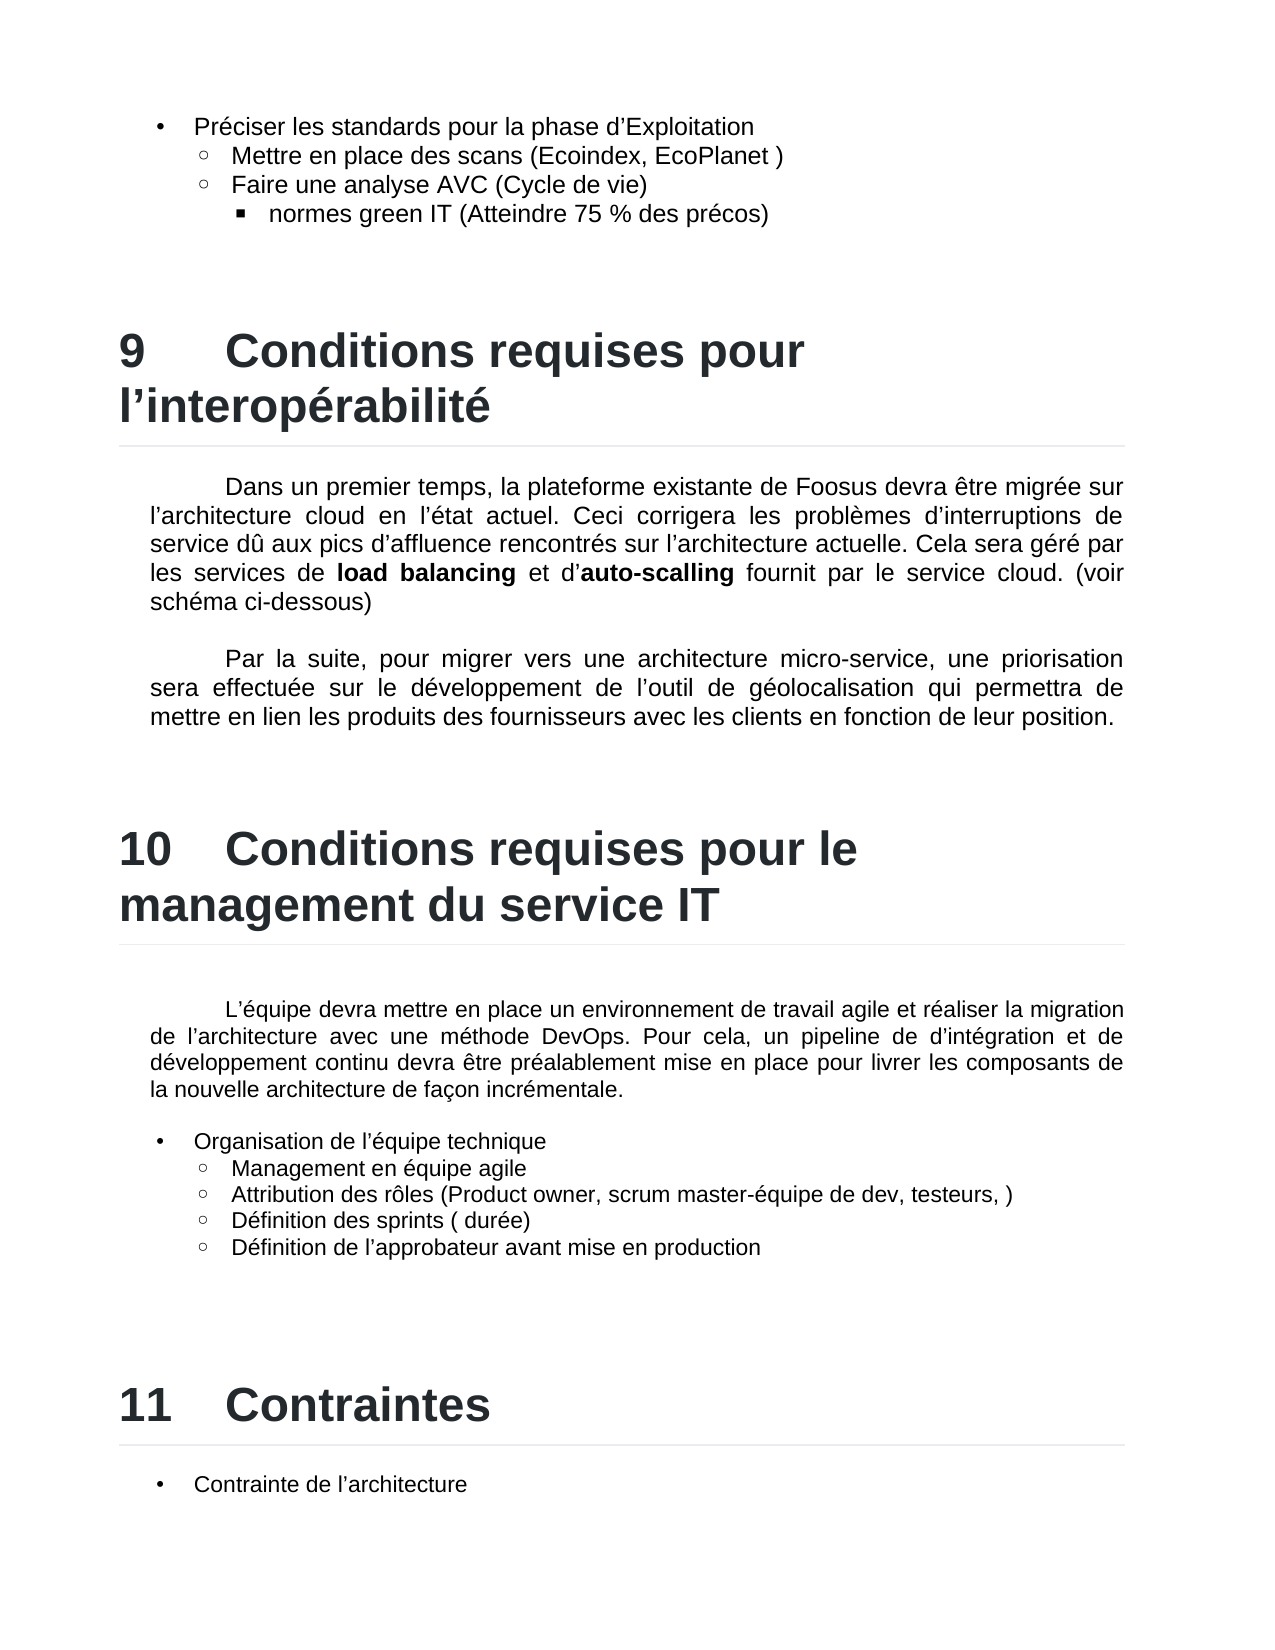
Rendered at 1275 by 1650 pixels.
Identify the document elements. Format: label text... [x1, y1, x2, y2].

list Attribution des rôles (Product owner, scrum master-équipe de dev, testeurs, ) [194, 1181, 1125, 1207]
subtitle Contraintes [119, 1377, 1125, 1444]
list Préciser les standards pour la phase d’Exploitation [156, 112, 1125, 141]
list Management en équipe agile [194, 1154, 1125, 1181]
list Faire une analyse AVC (Cycle de vie) [194, 170, 1125, 199]
text Par la suite, pour migrer vers une architecture micro-service, une priorisation sera effectuée sur le développement de l’outil de géolocalisation qui permettra de mettre en lien les produits des fournisseurs avec les clients en fonction de leur position. [150, 644, 1125, 731]
subtitle Conditions requises pour l’interopérabilité [119, 323, 1125, 445]
text L’équipe devra mettre en place un environnement de travail agile et réaliser la migration de l’architecture avec une méthode DevOps. Pour cela, un pipeline de d’intégration et de développement continu devra être préalablement mise en place pour livrer les composants de la nouvelle architecture de façon incrémentale. [150, 996, 1125, 1102]
list Organisation de l’équipe technique [156, 1128, 1125, 1154]
list Définition de l’approbateur avant mise en production [194, 1234, 1125, 1260]
list Mettre en place des scans (Ecoindex, EcoPlanet ) [194, 141, 1125, 170]
text Dans un premier temps, la plateforme existante de Foosus devra être migrée sur l’architecture cloud en l’état actuel. Ceci corrigera les problèmes d’interruptions de service dû aux pics d’affluence rencontrés sur l’architecture actuelle. Cela sera géré par les services de load balancing et d’auto-scalling fournit par le service cloud. (voir schéma ci-dessous) [150, 472, 1125, 616]
list Définition des sprints ( durée) [194, 1207, 1125, 1234]
list Contrainte de l’architecture [156, 1471, 1125, 1497]
subtitle Conditions requises pour le management du service IT [119, 821, 1125, 944]
list normes green IT (Atteindre 75 % des précos) [231, 199, 1125, 228]
